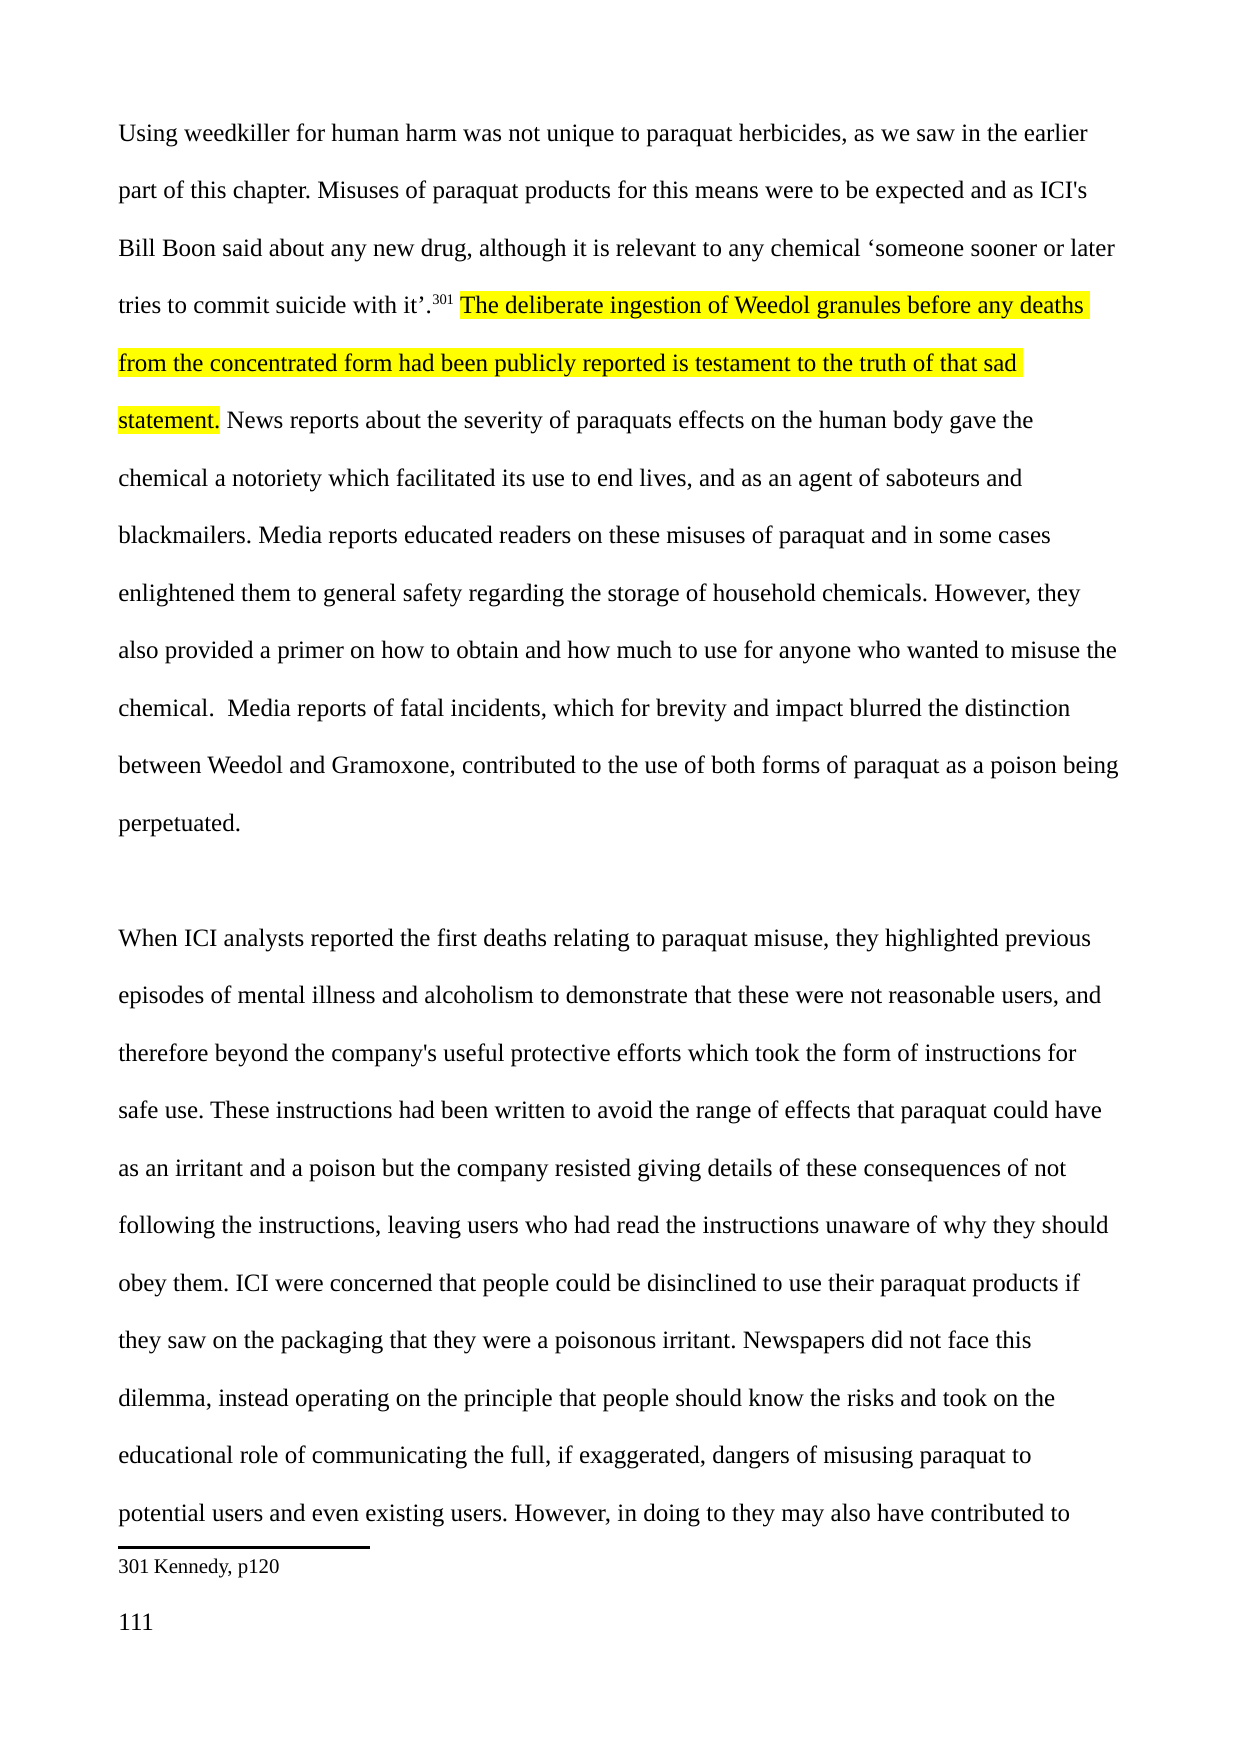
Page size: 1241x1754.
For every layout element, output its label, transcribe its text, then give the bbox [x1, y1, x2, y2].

text When ICI analysts reported the first deaths relating to paraquat misuse, they highlighted previous episodes of mental illness and alcoholism to demonstrate that these were not reasonable users, and therefore beyond the company's useful protective efforts which took the form of instructions for safe use. These instructions had been written to avoid the range of effects that paraquat could have as an irritant and a poison but the company resisted giving details of these consequences of not following the instructions, leaving users who had read the instructions unaware of why they should obey them. ICI were concerned that people could be disinclined to use their paraquat products if they saw on the packaging that they were a poisonous irritant. Newspapers did not face this dilemma, instead operating on the principle that people should know the risks and took on the educational role of communicating the full, if exaggerated, dangers of misusing paraquat to potential users and even existing users. However, in doing to they may also have contributed to [118, 923, 1122, 1527]
text Using weedkiller for human harm was not unique to paraquat herbicides, as we saw in the earlier part of this chapter. Misuses of paraquat products for this means were to be expected and as ICI's Bill Boon said about any new drug, although it is relevant to any chemical ‘someone sooner or later tries to commit suicide with it’. The deliberate ingestion of Weedol granules before any deaths from the concentrated form had been publicly reported is testament to the truth of that sad statement. News reports about the severity of paraquats effects on the human body gave the chemical a notoriety which facilitated its use to end lives, and as an agent of saboteurs and blackmailers. Media reports educated readers on these misuses of paraquat and in some cases enlightened them to general safety regarding the storage of household chemicals. However, they also provided a primer on how to obtain and how much to use for anyone who wanted to misuse the chemical. Media reports of fatal incidents, which for brevity and impact blurred the distinction between Weedol and Gramoxone, contributed to the use of both forms of paraquat as a poison being perpetuated. [118, 118, 1122, 837]
text Kennedy, p120 [118, 1553, 1122, 1578]
